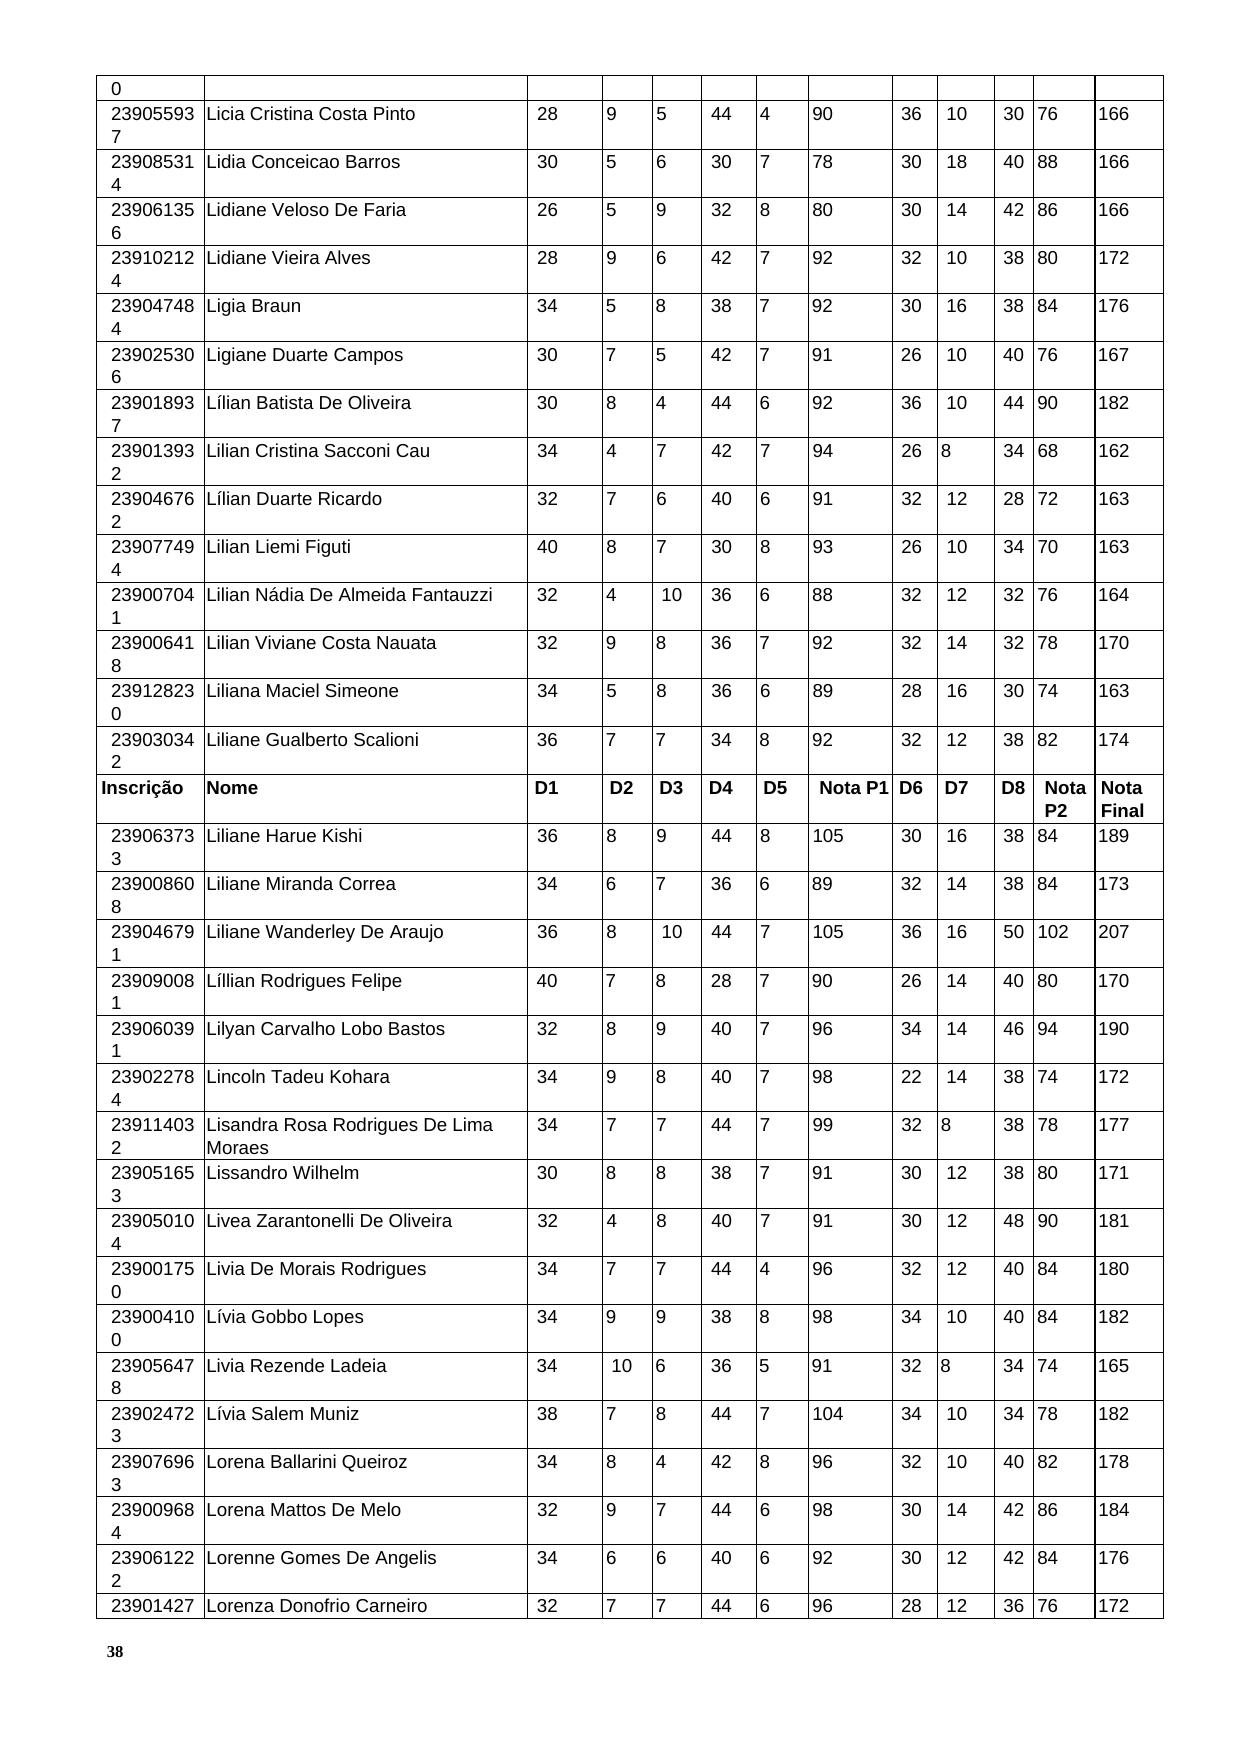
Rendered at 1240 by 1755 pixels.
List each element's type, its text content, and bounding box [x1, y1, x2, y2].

table_cell 8 [603, 1449, 652, 1496]
table_cell Lilian Viviane Costa Nauata [205, 631, 527, 678]
table_cell 44 [702, 1401, 756, 1448]
table_cell Líllian Rodrigues Felipe [205, 968, 527, 1015]
table_cell 163 [1096, 486, 1163, 533]
table_cell [528, 76, 602, 100]
table_cell 7 [603, 1257, 652, 1304]
table_cell Liliane Miranda Correa [205, 872, 527, 919]
table_cell 5 [603, 198, 652, 245]
table_cell 7 [653, 1112, 701, 1159]
table_cell 90 [809, 101, 892, 148]
table_cell 6 [653, 150, 701, 197]
table_cell 177 [1096, 1112, 1163, 1159]
table_cell 34 [528, 872, 602, 919]
table_cell 14 [938, 968, 994, 1015]
table_cell 239047484 [97, 294, 204, 341]
table_cell 10 [938, 390, 994, 437]
table_cell 40 [995, 1305, 1033, 1352]
table_cell 34 [528, 1064, 602, 1111]
table_cell 172 [1096, 1064, 1163, 1111]
table_cell Lissandro Wilhelm [205, 1160, 527, 1207]
table_cell [1034, 76, 1094, 100]
table_cell 26 [893, 438, 937, 485]
table_cell 9 [653, 198, 701, 245]
table_cell 239056478 [97, 1353, 204, 1400]
table_cell 36 [702, 631, 756, 678]
table_cell 78 [1034, 631, 1094, 678]
table_cell 30 [995, 679, 1033, 726]
table_cell 9 [603, 101, 652, 148]
table_cell Liliane Harue Kishi [205, 824, 527, 871]
table_cell 92 [809, 390, 892, 437]
table_cell 36 [702, 583, 756, 630]
table_cell Liliane Gualberto Scalioni [205, 727, 527, 774]
table_cell Licia Cristina Costa Pinto [205, 101, 527, 148]
table_cell 32 [893, 1353, 937, 1400]
table_cell 40 [702, 1064, 756, 1111]
table_cell 92 [809, 1545, 892, 1592]
table_cell 40 [995, 1449, 1033, 1496]
table_cell 26 [893, 535, 937, 582]
table_cell 162 [1096, 438, 1163, 485]
table_cell 6 [757, 1497, 808, 1544]
table_cell 7 [653, 727, 701, 774]
table_cell 239102124 [97, 246, 204, 293]
table_cell 84 [1034, 1545, 1094, 1592]
table_cell 38 [995, 1160, 1033, 1207]
table_cell 5 [757, 1353, 808, 1400]
table_cell 8 [653, 294, 701, 341]
table_cell 7 [757, 342, 808, 389]
table_cell 12 [938, 1257, 994, 1304]
table_cell 8 [603, 1160, 652, 1207]
table_cell 7 [757, 920, 808, 967]
table_cell 89 [809, 872, 892, 919]
table_cell 5 [603, 679, 652, 726]
table_cell 7 [757, 246, 808, 293]
table_cell 91 [809, 1209, 892, 1256]
table_cell 32 [528, 1016, 602, 1063]
table_cell 30 [702, 150, 756, 197]
table_cell [938, 76, 994, 100]
table_cell 28 [893, 1594, 937, 1618]
table_cell 78 [1034, 1112, 1094, 1159]
table_cell 32 [702, 198, 756, 245]
table_cell 96 [809, 1016, 892, 1063]
table_cell 8 [757, 198, 808, 245]
table_cell Nota Final [1096, 775, 1163, 822]
table_cell [757, 76, 808, 100]
table_cell 28 [528, 246, 602, 293]
table_cell 38 [995, 727, 1033, 774]
table_cell 172 [1096, 1594, 1163, 1618]
table_cell 38 [995, 824, 1033, 871]
table_cell D4 [702, 775, 756, 822]
table_cell 14 [938, 631, 994, 678]
table_cell 8 [603, 824, 652, 871]
table_cell 7 [757, 1401, 808, 1448]
table_cell Lorena Ballarini Queiroz [205, 1449, 527, 1496]
table_cell 239046762 [97, 486, 204, 533]
table_cell 42 [702, 1449, 756, 1496]
table_cell 34 [528, 1545, 602, 1592]
table_cell 80 [1034, 1160, 1094, 1207]
table_cell 8 [653, 679, 701, 726]
table_cell 92 [809, 246, 892, 293]
table_cell [1096, 76, 1163, 100]
table_cell Lincoln Tadeu Kohara [205, 1064, 527, 1111]
table_cell 0 [97, 76, 204, 100]
table_cell 10 [938, 1305, 994, 1352]
table_cell 10 [938, 535, 994, 582]
table_cell 239001750 [97, 1257, 204, 1304]
table_cell 8 [653, 1209, 701, 1256]
table_cell 12 [938, 583, 994, 630]
table_cell 34 [528, 1353, 602, 1400]
table_cell 30 [893, 150, 937, 197]
table_cell 10 [938, 1449, 994, 1496]
table_cell 182 [1096, 1305, 1163, 1352]
table_cell 30 [995, 101, 1033, 148]
table_cell 180 [1096, 1257, 1163, 1304]
table_cell 42 [702, 246, 756, 293]
table_cell 32 [893, 1449, 937, 1496]
table_cell 176 [1096, 294, 1163, 341]
table_cell 172 [1096, 246, 1163, 293]
table_cell 239076963 [97, 1449, 204, 1496]
table_cell 4 [603, 583, 652, 630]
table_cell 30 [893, 824, 937, 871]
table_cell 40 [528, 968, 602, 1015]
table_cell 9 [653, 1305, 701, 1352]
table_cell 8 [603, 390, 652, 437]
table_cell 94 [1034, 1016, 1094, 1063]
table_cell 105 [809, 824, 892, 871]
table_cell 32 [995, 631, 1033, 678]
table_cell 34 [528, 1449, 602, 1496]
table_cell Lidiane Vieira Alves [205, 246, 527, 293]
table_cell 5 [603, 294, 652, 341]
table_cell 4 [603, 438, 652, 485]
table_cell 40 [702, 486, 756, 533]
table_cell 74 [1034, 1353, 1094, 1400]
table_cell 9 [603, 1305, 652, 1352]
table_cell 30 [893, 1545, 937, 1592]
table_cell 7 [757, 968, 808, 1015]
table_cell 88 [1034, 150, 1094, 197]
table_cell 42 [995, 198, 1033, 245]
table_cell 239060391 [97, 1016, 204, 1063]
table_cell 32 [893, 246, 937, 293]
table_cell 32 [893, 1112, 937, 1159]
table_cell 26 [893, 968, 937, 1015]
table_cell 8 [603, 1016, 652, 1063]
table_cell 32 [893, 486, 937, 533]
table_cell D1 [528, 775, 602, 822]
table_cell 40 [995, 150, 1033, 197]
table_cell 40 [528, 535, 602, 582]
table_cell [205, 76, 527, 100]
table_cell 91 [809, 486, 892, 533]
table_cell 7 [757, 631, 808, 678]
table_cell Livia Rezende Ladeia [205, 1353, 527, 1400]
table_cell 8 [653, 1401, 701, 1448]
table_cell 46 [995, 1016, 1033, 1063]
table_cell 32 [528, 1594, 602, 1618]
table_cell 7 [757, 294, 808, 341]
table_cell 7 [757, 1112, 808, 1159]
table_cell 34 [702, 727, 756, 774]
table_cell 70 [1034, 535, 1094, 582]
table_cell 6 [653, 1545, 701, 1592]
table_cell 164 [1096, 583, 1163, 630]
table_cell 7 [603, 727, 652, 774]
table_cell 239025306 [97, 342, 204, 389]
table_cell 184 [1096, 1497, 1163, 1544]
table_cell Nota P2 [1034, 775, 1094, 822]
table_cell Lorenza Donofrio Carneiro [205, 1594, 527, 1618]
table_cell 7 [603, 1401, 652, 1448]
table_cell 34 [528, 679, 602, 726]
table_cell 93 [809, 535, 892, 582]
table_cell 36 [528, 824, 602, 871]
table_cell 91 [809, 342, 892, 389]
table_cell 14 [938, 198, 994, 245]
table_cell 239085314 [97, 150, 204, 197]
table_cell 7 [603, 1112, 652, 1159]
table_cell 7 [603, 1594, 652, 1618]
table_cell 7 [603, 486, 652, 533]
table_cell 4 [757, 101, 808, 148]
table_cell 4 [757, 1257, 808, 1304]
table_cell 28 [995, 486, 1033, 533]
table_cell 30 [528, 342, 602, 389]
table_cell 30 [528, 150, 602, 197]
table_cell 239008608 [97, 872, 204, 919]
table_cell 102 [1034, 920, 1094, 967]
table_cell Ligia Braun [205, 294, 527, 341]
table_cell 36 [995, 1594, 1033, 1618]
table_cell 34 [528, 1305, 602, 1352]
table_cell 72 [1034, 486, 1094, 533]
table_cell Lorena Mattos De Melo [205, 1497, 527, 1544]
table_cell 32 [528, 1497, 602, 1544]
table_cell 36 [893, 390, 937, 437]
table_cell 8 [938, 438, 994, 485]
table_cell 22 [893, 1064, 937, 1111]
table_cell 38 [702, 1305, 756, 1352]
table_cell 7 [653, 1497, 701, 1544]
table_cell 12 [938, 1209, 994, 1256]
table_cell 105 [809, 920, 892, 967]
table_cell 44 [702, 1594, 756, 1618]
table_cell 7 [653, 438, 701, 485]
table_cell 239007041 [97, 583, 204, 630]
table_cell 7 [757, 1064, 808, 1111]
table_cell 166 [1096, 150, 1163, 197]
table_cell 10 [653, 920, 701, 967]
table_cell 50 [995, 920, 1033, 967]
table_cell 44 [702, 920, 756, 967]
table_cell 6 [757, 486, 808, 533]
table_cell 38 [528, 1401, 602, 1448]
table_cell 239004100 [97, 1305, 204, 1352]
table_cell 34 [528, 1112, 602, 1159]
table_cell 8 [603, 920, 652, 967]
table_cell 6 [653, 246, 701, 293]
table_cell Lidiane Veloso De Faria [205, 198, 527, 245]
table_cell 176 [1096, 1545, 1163, 1592]
table_cell 4 [653, 1449, 701, 1496]
table_cell 84 [1034, 294, 1094, 341]
table_cell 173 [1096, 872, 1163, 919]
table_cell 38 [995, 872, 1033, 919]
table_cell 92 [809, 631, 892, 678]
table_cell D6 [893, 775, 937, 822]
table_cell 98 [809, 1305, 892, 1352]
table_cell 80 [1034, 968, 1094, 1015]
table_cell [809, 76, 892, 100]
table_cell 12 [938, 1594, 994, 1618]
table_cell 4 [603, 1209, 652, 1256]
table_cell 36 [528, 920, 602, 967]
table_cell 12 [938, 486, 994, 533]
table_cell 78 [809, 150, 892, 197]
table_cell 239061222 [97, 1545, 204, 1592]
table_cell 40 [995, 1257, 1033, 1304]
table_cell 163 [1096, 679, 1163, 726]
table_cell 239050104 [97, 1209, 204, 1256]
table_cell 178 [1096, 1449, 1163, 1496]
table_cell 34 [995, 1353, 1033, 1400]
table_cell 96 [809, 1594, 892, 1618]
table_cell 8 [757, 727, 808, 774]
table_cell 7 [603, 342, 652, 389]
table_cell Lílian Batista De Oliveira [205, 390, 527, 437]
table_cell 34 [893, 1401, 937, 1448]
table_cell 174 [1096, 727, 1163, 774]
table_cell 182 [1096, 1401, 1163, 1448]
table_cell 80 [1034, 246, 1094, 293]
table_cell 239061356 [97, 198, 204, 245]
table_cell 32 [995, 583, 1033, 630]
table_cell [995, 76, 1033, 100]
table_cell 38 [995, 1112, 1033, 1159]
table_cell 30 [702, 535, 756, 582]
table_cell 30 [893, 1497, 937, 1544]
table_cell Lidia Conceicao Barros [205, 150, 527, 197]
table_cell 8 [938, 1112, 994, 1159]
table_cell 166 [1096, 101, 1163, 148]
table_cell Lorenne Gomes De Angelis [205, 1545, 527, 1592]
table_cell Lilian Liemi Figuti [205, 535, 527, 582]
table_cell 16 [938, 679, 994, 726]
table_cell 8 [653, 1064, 701, 1111]
table_cell 5 [603, 150, 652, 197]
table_cell 6 [757, 679, 808, 726]
table_cell 38 [702, 1160, 756, 1207]
table_cell 36 [893, 920, 937, 967]
table_cell 32 [528, 631, 602, 678]
table_cell 166 [1096, 198, 1163, 245]
table_cell 78 [1034, 1401, 1094, 1448]
table_cell 96 [809, 1449, 892, 1496]
table_cell 14 [938, 1497, 994, 1544]
table_cell 189 [1096, 824, 1163, 871]
table_cell 76 [1034, 342, 1094, 389]
table_cell 9 [603, 1497, 652, 1544]
table_cell 239022784 [97, 1064, 204, 1111]
table_cell 34 [528, 438, 602, 485]
table_cell 23901427 [97, 1594, 204, 1618]
table_cell 44 [995, 390, 1033, 437]
table_cell 86 [1034, 1497, 1094, 1544]
table_cell 32 [528, 1209, 602, 1256]
table_cell 44 [702, 1497, 756, 1544]
table_cell D3 [653, 775, 701, 822]
table_cell 26 [893, 342, 937, 389]
table_cell 6 [757, 1545, 808, 1592]
table_cell 38 [995, 1064, 1033, 1111]
table_cell 28 [893, 679, 937, 726]
table_cell 30 [528, 390, 602, 437]
table_cell 32 [528, 583, 602, 630]
table_cell 239018937 [97, 390, 204, 437]
table_cell 76 [1034, 1594, 1094, 1618]
table_cell 26 [528, 198, 602, 245]
table_cell 89 [809, 679, 892, 726]
table_cell 6 [653, 1353, 701, 1400]
table_cell D8 [995, 775, 1033, 822]
table_cell 36 [528, 727, 602, 774]
table_cell 92 [809, 294, 892, 341]
table_cell 30 [893, 1160, 937, 1207]
table_cell [702, 76, 756, 100]
table_cell 96 [809, 1257, 892, 1304]
table_cell 99 [809, 1112, 892, 1159]
table_cell 40 [702, 1545, 756, 1592]
table_cell 9 [653, 824, 701, 871]
table_cell 10 [938, 246, 994, 293]
table_cell 5 [653, 101, 701, 148]
table_cell 36 [702, 1353, 756, 1400]
table_cell D7 [938, 775, 994, 822]
table_cell 6 [757, 872, 808, 919]
table_cell 7 [653, 1594, 701, 1618]
table_cell 170 [1096, 631, 1163, 678]
table_cell 28 [702, 968, 756, 1015]
table_cell 40 [702, 1209, 756, 1256]
table_cell 32 [893, 872, 937, 919]
table_cell 92 [809, 727, 892, 774]
table_cell D2 [603, 775, 652, 822]
table_cell 86 [1034, 198, 1094, 245]
table_cell 91 [809, 1160, 892, 1207]
table_cell 14 [938, 1016, 994, 1063]
table_cell 18 [938, 150, 994, 197]
table_cell 90 [809, 968, 892, 1015]
table_cell 74 [1034, 1064, 1094, 1111]
table_cell 40 [702, 1016, 756, 1063]
table_cell 170 [1096, 968, 1163, 1015]
table_cell 44 [702, 1257, 756, 1304]
table_cell 7 [757, 1209, 808, 1256]
table_cell 34 [893, 1016, 937, 1063]
table_cell 38 [702, 294, 756, 341]
table_cell 84 [1034, 824, 1094, 871]
table_cell 12 [938, 1160, 994, 1207]
table_cell 98 [809, 1064, 892, 1111]
table_cell 165 [1096, 1353, 1163, 1400]
table_cell 36 [893, 101, 937, 148]
table_cell 30 [893, 1209, 937, 1256]
table_cell 5 [653, 342, 701, 389]
table_cell 30 [893, 198, 937, 245]
table_cell 9 [603, 631, 652, 678]
table_cell 32 [893, 1257, 937, 1304]
table_cell 7 [653, 535, 701, 582]
table_cell 36 [702, 679, 756, 726]
table_cell 10 [653, 583, 701, 630]
table_cell 44 [702, 1112, 756, 1159]
table_cell 10 [938, 342, 994, 389]
table_cell 82 [1034, 727, 1094, 774]
table_cell Lívia Salem Muniz [205, 1401, 527, 1448]
table_cell 8 [653, 631, 701, 678]
table_cell Lisandra Rosa Rodrigues De Lima Moraes [205, 1112, 527, 1159]
table_cell 80 [809, 198, 892, 245]
table_cell 32 [528, 486, 602, 533]
table_cell 7 [757, 1016, 808, 1063]
table_cell 16 [938, 294, 994, 341]
table_cell 8 [757, 1449, 808, 1496]
table_cell 76 [1034, 583, 1094, 630]
table_cell 34 [528, 294, 602, 341]
table_cell 14 [938, 872, 994, 919]
table_cell 7 [757, 438, 808, 485]
table_cell 181 [1096, 1209, 1163, 1256]
table_cell 42 [995, 1545, 1033, 1592]
table_cell 74 [1034, 679, 1094, 726]
table_cell 42 [702, 342, 756, 389]
table_cell Liliana Maciel Simeone [205, 679, 527, 726]
table_cell 8 [653, 1160, 701, 1207]
table_cell 44 [702, 101, 756, 148]
table_cell 9 [653, 1016, 701, 1063]
table_cell Ligiane Duarte Campos [205, 342, 527, 389]
table_cell 12 [938, 727, 994, 774]
table_cell 38 [995, 246, 1033, 293]
table_cell 7 [757, 1160, 808, 1207]
table_cell 171 [1096, 1160, 1163, 1207]
table_cell 6 [603, 1545, 652, 1592]
table_cell 10 [938, 1401, 994, 1448]
table_cell 48 [995, 1209, 1033, 1256]
table_cell 84 [1034, 1257, 1094, 1304]
table_cell 68 [1034, 438, 1094, 485]
table_cell 32 [893, 631, 937, 678]
table_cell Lívia Gobbo Lopes [205, 1305, 527, 1352]
table_cell Livia De Morais Rodrigues [205, 1257, 527, 1304]
table_cell 12 [938, 1545, 994, 1592]
table_cell Lílian Duarte Ricardo [205, 486, 527, 533]
table_cell [653, 76, 701, 100]
table_cell [603, 76, 652, 100]
table_cell 90 [1034, 1209, 1094, 1256]
table_cell D5 [757, 775, 808, 822]
table_cell 239090081 [97, 968, 204, 1015]
table_cell 239030342 [97, 727, 204, 774]
table_cell Nota P1 [809, 775, 892, 822]
table_cell 7 [757, 150, 808, 197]
table_cell 7 [653, 1257, 701, 1304]
table_cell 239024723 [97, 1401, 204, 1448]
table_cell 44 [702, 390, 756, 437]
table_cell 32 [893, 727, 937, 774]
table_cell 6 [653, 486, 701, 533]
table_cell 32 [893, 583, 937, 630]
table_cell Lilyan Carvalho Lobo Bastos [205, 1016, 527, 1063]
table_cell 34 [528, 1257, 602, 1304]
table_cell 7 [653, 872, 701, 919]
table_cell 239077494 [97, 535, 204, 582]
table_cell 10 [603, 1353, 652, 1400]
table_cell Liliane Wanderley De Araujo [205, 920, 527, 967]
table_cell 167 [1096, 342, 1163, 389]
table_cell 239009684 [97, 1497, 204, 1544]
table_cell 34 [995, 535, 1033, 582]
table_cell 16 [938, 920, 994, 967]
table_cell 30 [528, 1160, 602, 1207]
table_cell 90 [1034, 390, 1094, 437]
table_cell 36 [702, 872, 756, 919]
table_cell 8 [757, 1305, 808, 1352]
table_cell 239051653 [97, 1160, 204, 1207]
table_cell 239013932 [97, 438, 204, 485]
table_cell 207 [1096, 920, 1163, 967]
table_cell 8 [938, 1353, 994, 1400]
table_cell 76 [1034, 101, 1094, 148]
table_cell 40 [995, 968, 1033, 1015]
table_cell 42 [995, 1497, 1033, 1544]
table_cell 38 [995, 294, 1033, 341]
table_cell 239055937 [97, 101, 204, 148]
table_cell 16 [938, 824, 994, 871]
table_cell 239006418 [97, 631, 204, 678]
table_cell 239063733 [97, 824, 204, 871]
table_cell 104 [809, 1401, 892, 1448]
table_cell 30 [893, 294, 937, 341]
table_cell 82 [1034, 1449, 1094, 1496]
table_cell Livea Zarantonelli De Oliveira [205, 1209, 527, 1256]
table_cell 10 [938, 101, 994, 148]
table_cell 84 [1034, 872, 1094, 919]
table_cell 14 [938, 1064, 994, 1111]
table_cell 34 [995, 438, 1033, 485]
table_cell 8 [757, 824, 808, 871]
table_cell Inscrição [97, 775, 204, 822]
table_cell 6 [603, 872, 652, 919]
table_cell 190 [1096, 1016, 1163, 1063]
table_cell 6 [757, 583, 808, 630]
table_cell 8 [653, 968, 701, 1015]
table_cell 34 [893, 1305, 937, 1352]
table_cell 6 [757, 1594, 808, 1618]
table_cell 9 [603, 1064, 652, 1111]
table_cell 88 [809, 583, 892, 630]
table_cell 44 [702, 824, 756, 871]
table_cell 7 [603, 968, 652, 1015]
table_cell Lilian Cristina Sacconi Cau [205, 438, 527, 485]
table_cell Nome [205, 775, 527, 822]
table_cell 28 [528, 101, 602, 148]
table_cell 94 [809, 438, 892, 485]
table_cell 91 [809, 1353, 892, 1400]
table_cell 239128230 [97, 679, 204, 726]
table_cell 4 [653, 390, 701, 437]
table_cell 98 [809, 1497, 892, 1544]
table_cell 8 [603, 535, 652, 582]
table_cell 6 [757, 390, 808, 437]
table_cell Lilian Nádia De Almeida Fantauzzi [205, 583, 527, 630]
table_cell 40 [995, 342, 1033, 389]
table_cell [893, 76, 937, 100]
table_cell 9 [603, 246, 652, 293]
table_cell 84 [1034, 1305, 1094, 1352]
table_cell 182 [1096, 390, 1163, 437]
table_cell 239114032 [97, 1112, 204, 1159]
table_cell 34 [995, 1401, 1033, 1448]
table_cell 42 [702, 438, 756, 485]
table_cell 163 [1096, 535, 1163, 582]
table_cell 239046791 [97, 920, 204, 967]
table_cell 8 [757, 535, 808, 582]
